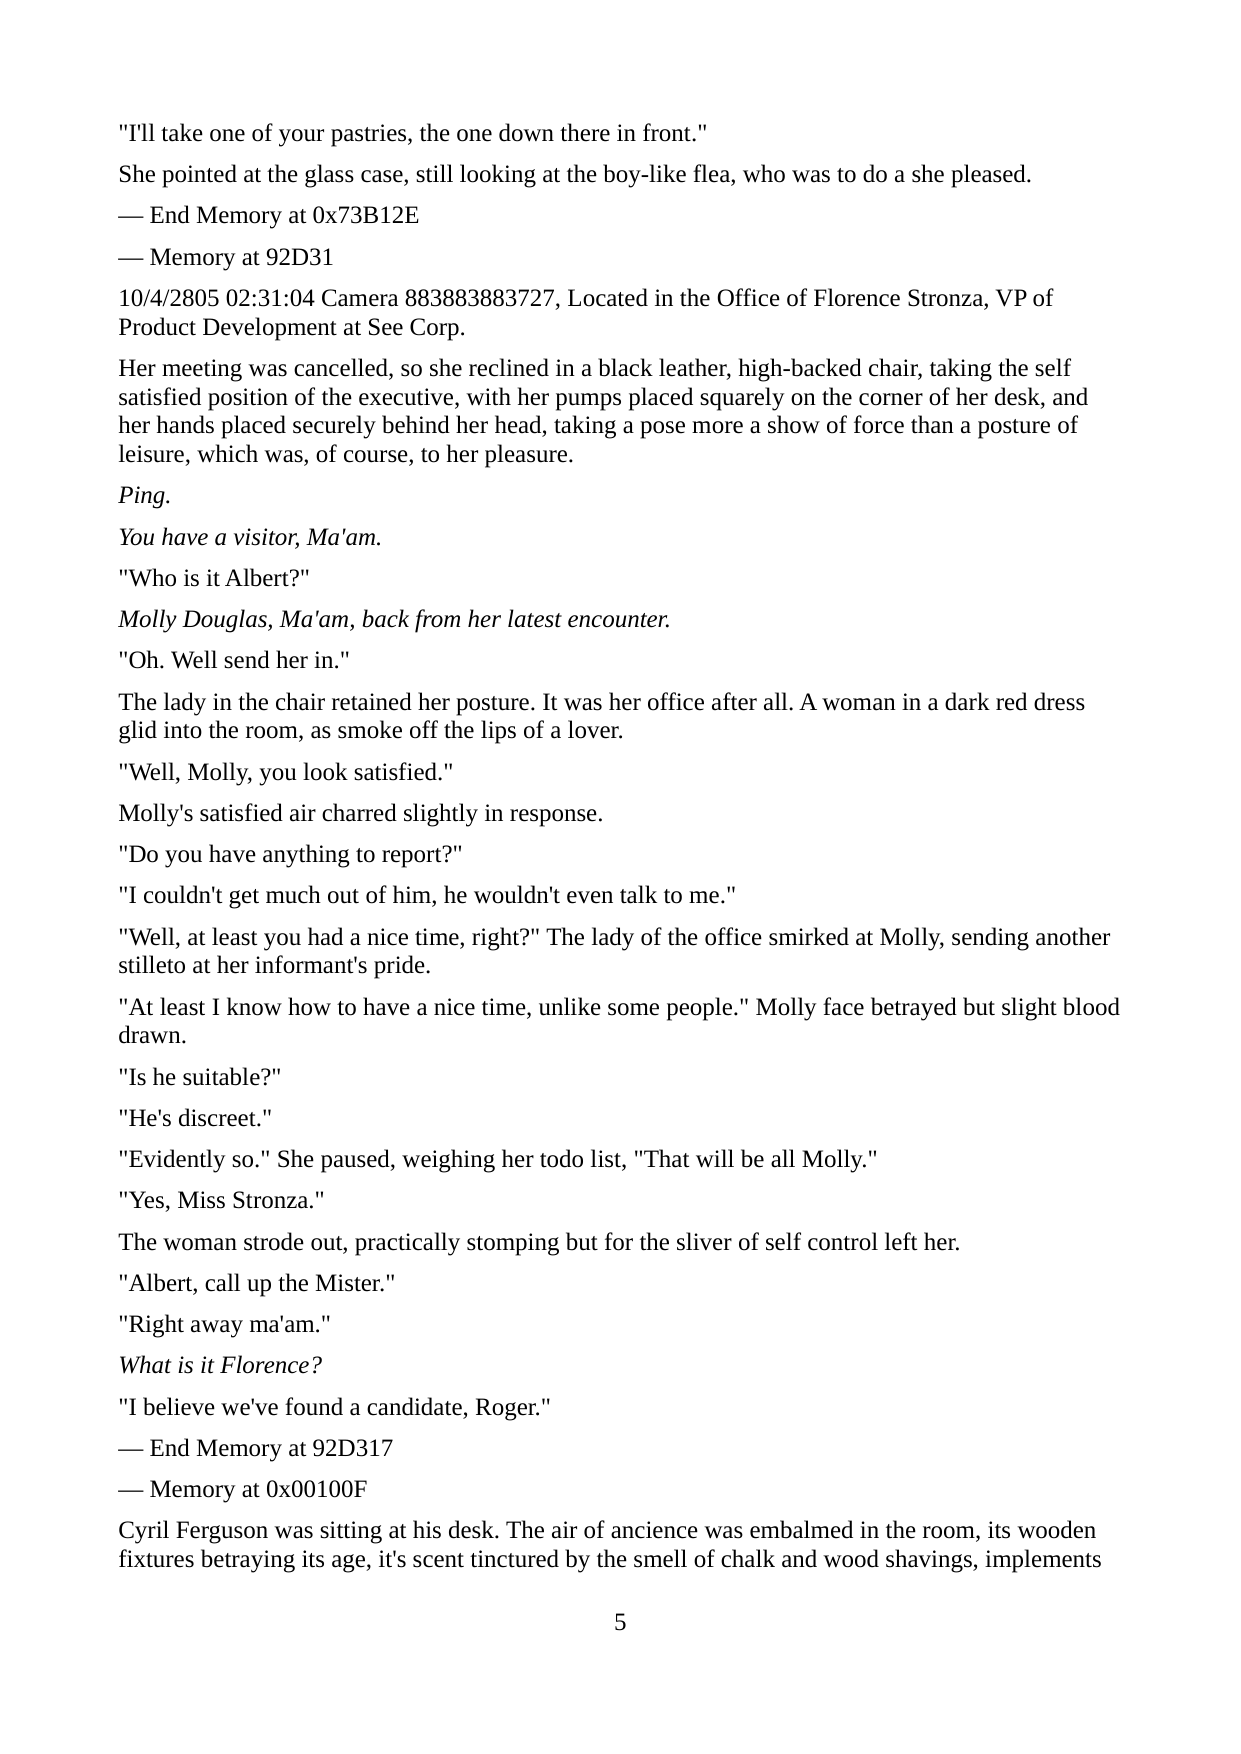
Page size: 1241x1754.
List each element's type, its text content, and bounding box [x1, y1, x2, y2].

text "Oh. Well send her in." [118, 646, 1122, 674]
text "Who is it Albert?" [118, 563, 1122, 592]
text What is it Florence? [118, 1351, 1122, 1379]
text Ping. [118, 481, 1122, 509]
text "At least I know how to have a nice time, unlike some people." Molly face betrayed but slight blood drawn. [118, 992, 1122, 1049]
text "He's discreet." [118, 1103, 1122, 1132]
text Molly's satisfied air charred slightly in response. [118, 798, 1122, 827]
text Molly Douglas, Ma'am, back from her latest encounter. [118, 604, 1122, 633]
text You have a visitor, Ma'am. [118, 522, 1122, 551]
text Cyril Ferguson was sitting at his desk. The air of ancience was embalmed in the room, its wooden fixtures betraying its age, it's scent tinctured by the smell of chalk and wood shavings, implements [118, 1516, 1122, 1573]
text "Yes, Miss Stronza." [118, 1186, 1122, 1214]
text "I'll take one of your pastries, the one down there in front." [118, 118, 1122, 147]
text "Do you have anything to report?" [118, 839, 1122, 868]
text "Well, at least you had a nice time, right?" The lady of the office smirked at Molly, sending another stilleto at her informant's pride. [118, 922, 1122, 979]
text "Right away ma'am." [118, 1309, 1122, 1338]
text Her meeting was cancelled, so she reclined in a black leather, high-backed chair, taking the self satisfied position of the executive, with her pumps placed squarely on the corner of her desk, and her hands placed securely behind her head, taking a pose more a show of force than a posture of leisure, which was, of course, to her pleasure. [118, 353, 1122, 468]
text "Well, Molly, you look satisfied." [118, 757, 1122, 786]
text — Memory at 92D31 [118, 242, 1122, 271]
text The woman strode out, practically stomping but for the sliver of self control left her. [118, 1227, 1122, 1256]
text "Evidently so." She paused, weighing her todo list, "That will be all Molly." [118, 1144, 1122, 1173]
text "I believe we've found a candidate, Roger." [118, 1392, 1122, 1421]
text — End Memory at 92D317 [118, 1433, 1122, 1462]
text 10/4/2805 02:31:04 Camera 883883883727, Located in the Office of Florence Stronza, VP of Product Development at See Corp. [118, 283, 1122, 341]
text "Albert, call up the Mister." [118, 1268, 1122, 1297]
text — End Memory at 0x73B12E [118, 201, 1122, 229]
text The lady in the chair retained her posture. It was her office after all. A woman in a dark red dress glid into the room, as smoke off the lips of a lover. [118, 687, 1122, 744]
text "I couldn't get much out of him, he wouldn't even talk to me." [118, 881, 1122, 909]
text — Memory at 0x00100F [118, 1474, 1122, 1503]
text "Is he suitable?" [118, 1062, 1122, 1091]
text She pointed at the glass case, still looking at the boy-like flea, who was to do a she pleased. [118, 159, 1122, 188]
